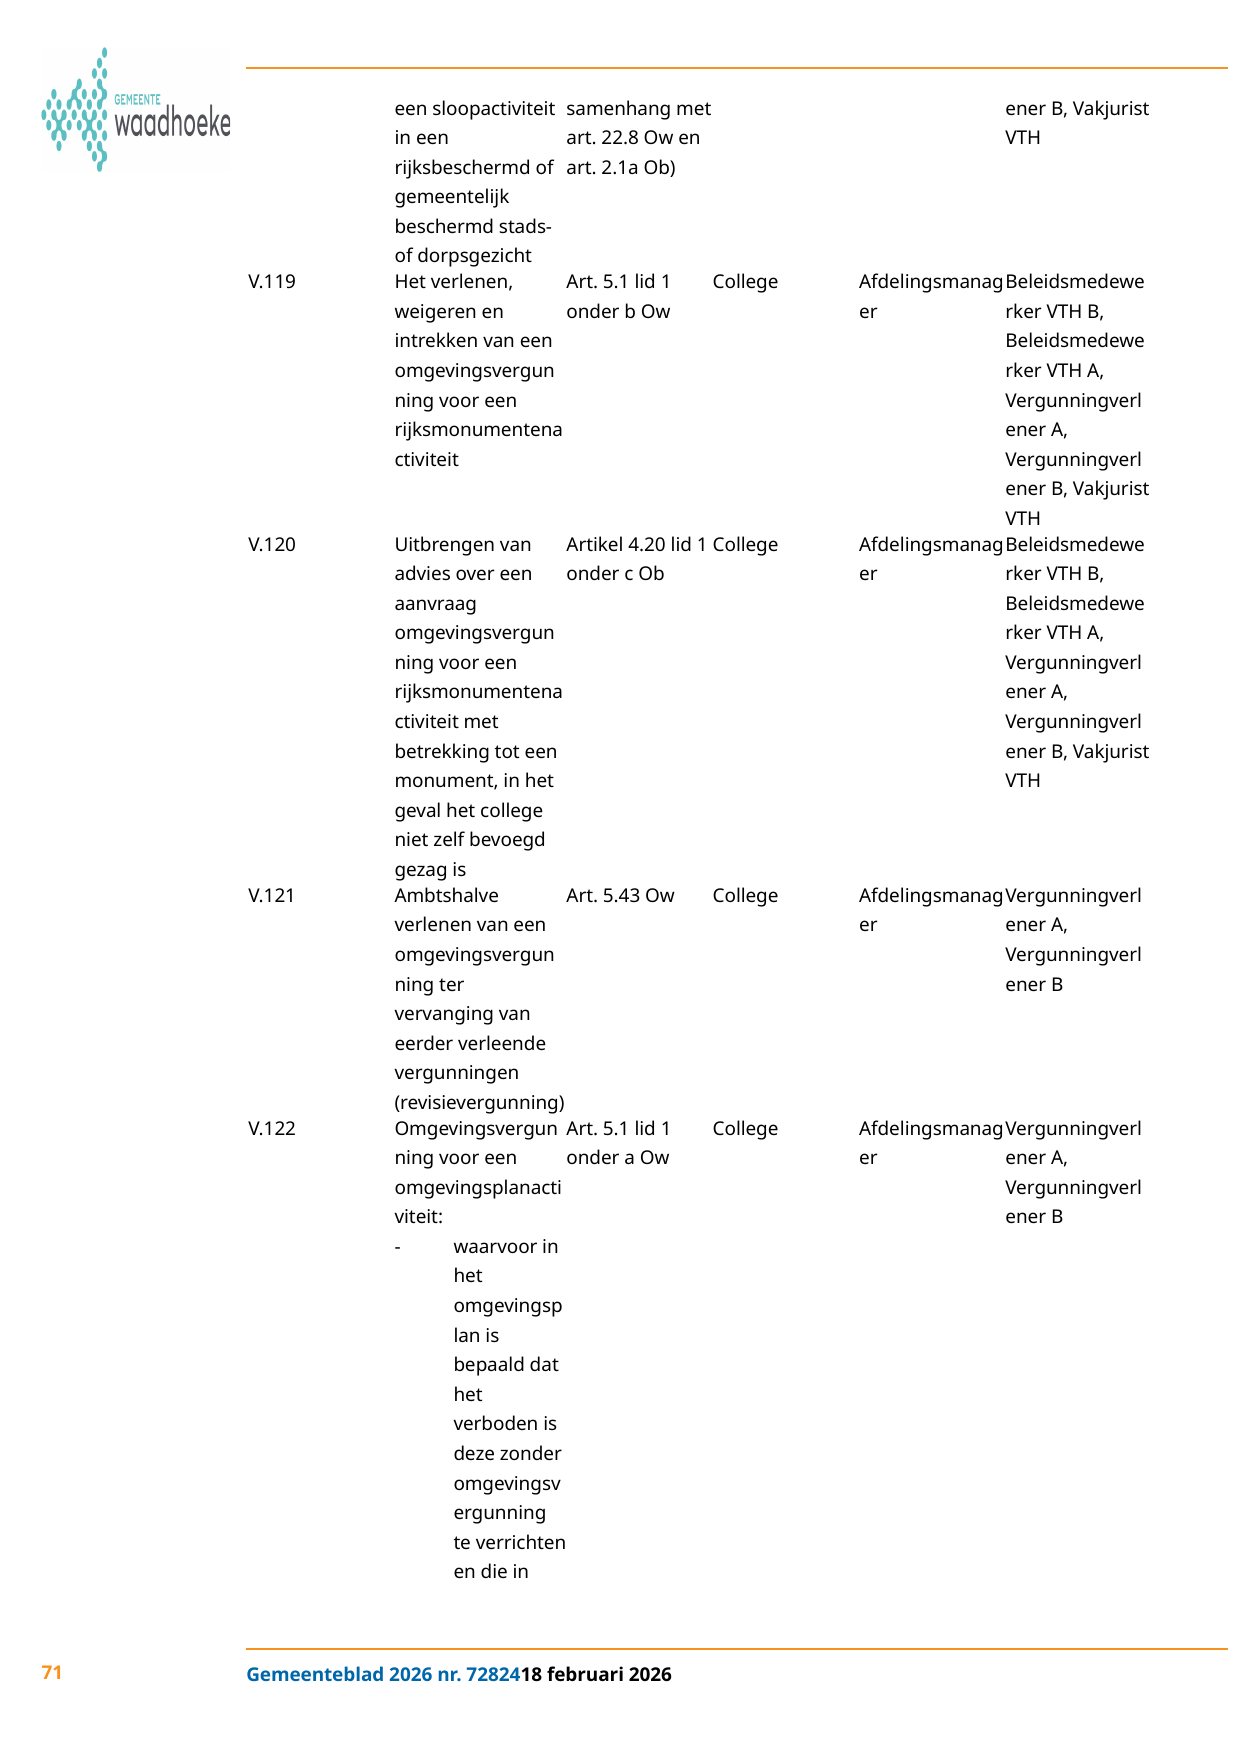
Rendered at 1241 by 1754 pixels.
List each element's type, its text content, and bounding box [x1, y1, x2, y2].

table_cell [248, 95, 394, 268]
table_cell [859, 95, 1005, 268]
table_cell Afdelingsmanager [859, 269, 1005, 531]
table_cell College [713, 882, 859, 1115]
table_cell Het verlenen, weigeren en intrekken van een omgevingsvergunning voor een rijksmonumentenactiviteit [394, 269, 566, 531]
table_cell Omgevingsvergunning voor een omgevingsplanactiviteit: waarvoor in het omgevingsplan is bepaald dat het verboden is deze zonder omgevingsvergunning te verrichten en die in [394, 1115, 566, 1584]
table_cell [713, 95, 859, 268]
table_cell Art. 5.43 Ow [566, 882, 712, 1115]
table_cell V.120 [248, 531, 394, 882]
table_cell Beleidsmedewerker VTH B, Beleidsmedewerker VTH A, Vergunningverlener A, Vergunningverlener B, Vakjurist VTH [1005, 269, 1152, 531]
table_cell College [713, 269, 859, 531]
table_cell een sloopactiviteit in een rijksbeschermd of gemeentelijk beschermd stads- of dorpsgezicht [394, 95, 566, 268]
table_cell Afdelingsmanager [859, 882, 1005, 1115]
table_cell College [713, 531, 859, 882]
table_cell Art. 5.1 lid 1 onder b Ow [566, 269, 712, 531]
table_cell Afdelingsmanager [859, 1115, 1005, 1584]
table_cell Art. 5.1 lid 1 onder a Ow [566, 1115, 712, 1584]
table_cell Vergunningverlener A, Vergunningverlener B [1005, 882, 1152, 1115]
table_cell ener B, Vakjurist VTH [1005, 95, 1152, 268]
table_cell Ambtshalve verlenen van een omgevingsvergunning ter vervanging van eerder verleende vergunningen (revisievergunning) [394, 882, 566, 1115]
table_cell College [713, 1115, 859, 1584]
table_cell Artikel 4.20 lid 1 onder c Ob [566, 531, 712, 882]
table_cell V.119 [248, 269, 394, 531]
picture [41, 47, 231, 172]
table_cell Beleidsmedewerker VTH B, Beleidsmedewerker VTH A, Vergunningverlener A, Vergunningverlener B, Vakjurist VTH [1005, 531, 1152, 882]
table_cell Vergunningverlener A, Vergunningverlener B [1005, 1115, 1152, 1584]
table_cell samenhang met art. 22.8 Ow en art. 2.1a Ob) [566, 95, 712, 268]
table_cell Afdelingsmanager [859, 531, 1005, 882]
table_cell Uitbrengen van advies over een aanvraag omgevingsvergunning voor een rijksmonumentenactiviteit met betrekking tot een monument, in het geval het college niet zelf bevoegd gezag is [394, 531, 566, 882]
table_cell V.122 [248, 1115, 394, 1584]
table_cell V.121 [248, 882, 394, 1115]
